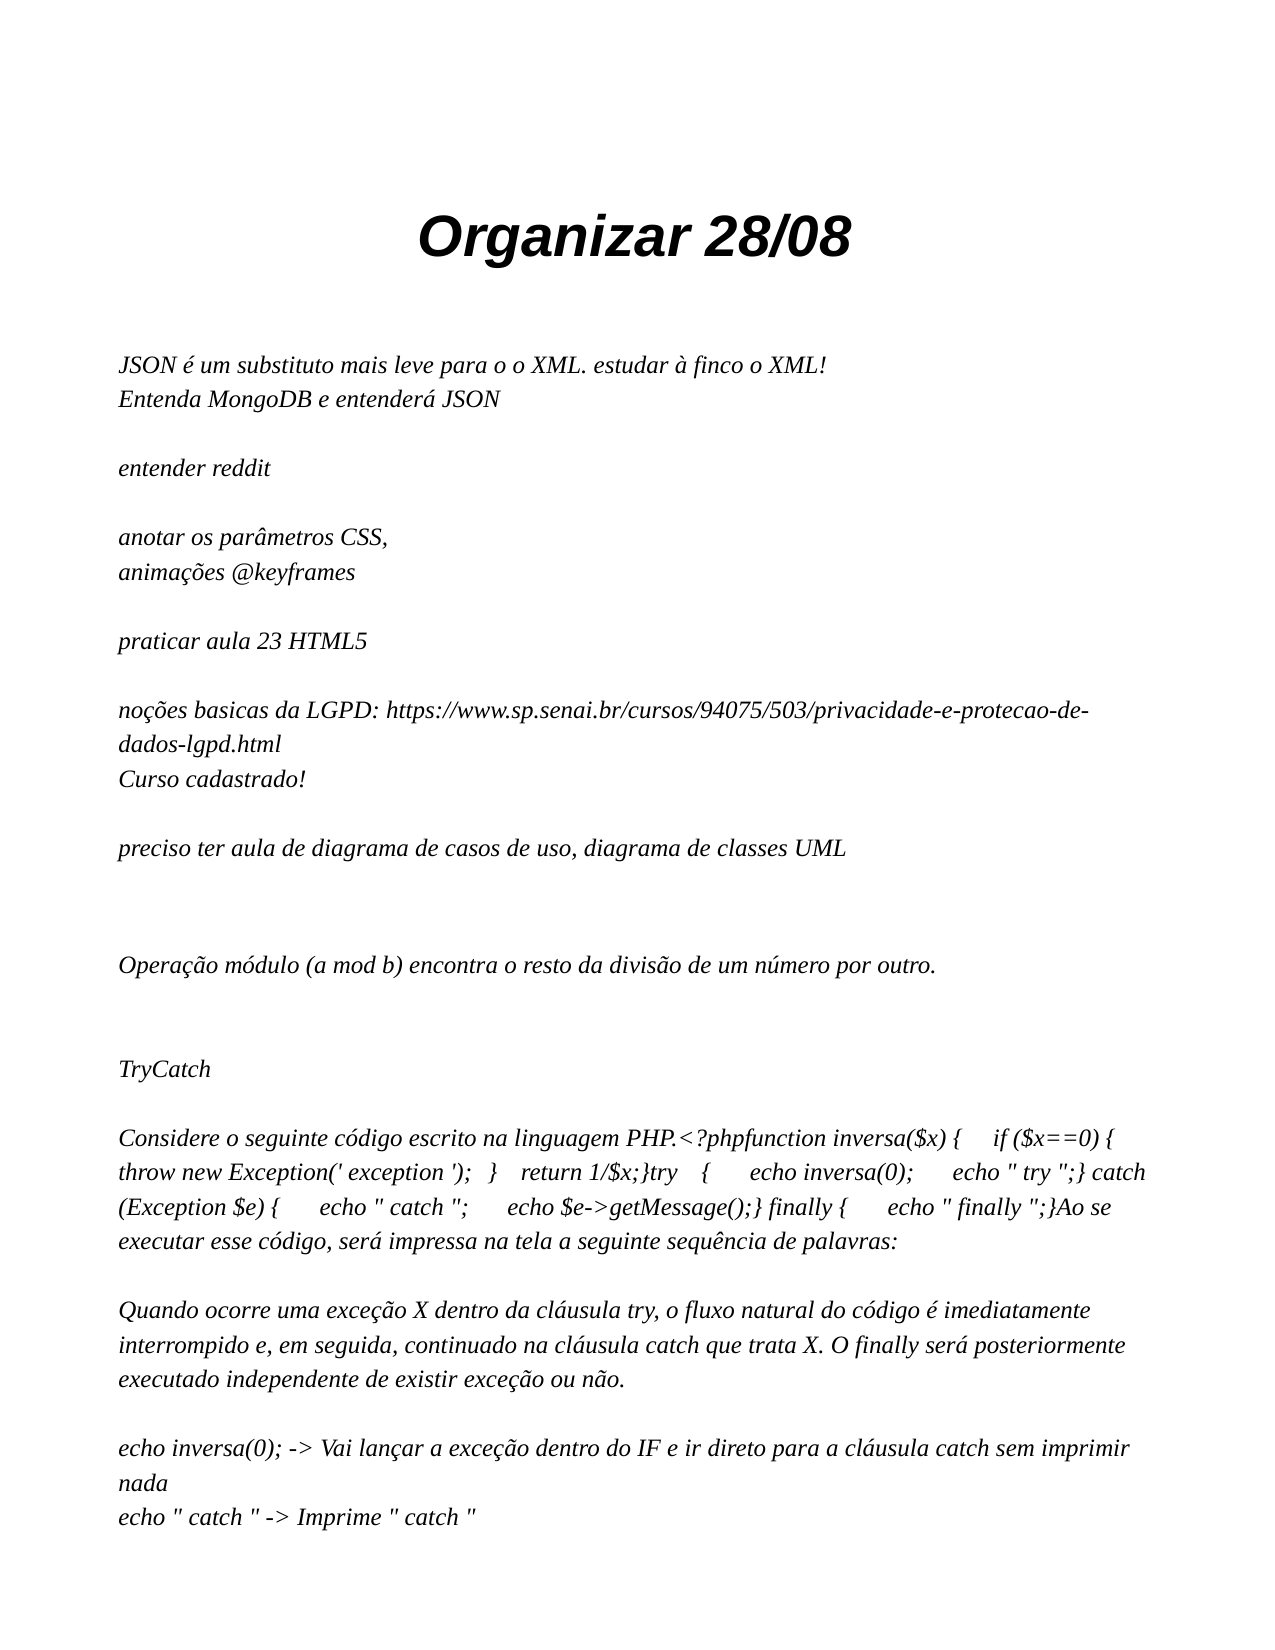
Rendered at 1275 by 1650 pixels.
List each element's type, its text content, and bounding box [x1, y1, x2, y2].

text JSON é um substituto mais leve para o o XML. estudar à finco o XML! Entenda MongoDB e entenderá JSON entender reddit anotar os parâmetros CSS, animações @keyframes praticar aula 23 HTML5 noções basicas da LGPD: https://www.sp.senai.br/cursos/94075/503/privacidade-e-protecao-de-dados-lgpd.html Curso cadastrado! preciso ter aula de diagrama de casos de uso, diagrama de classes UML [118, 281, 1157, 861]
title Organizar 28/08 [118, 201, 1157, 268]
text Operação módulo (a mod b) encontra o resto da divisão de um número por outro. TryCatch Considere o seguinte código escrito na linguagem PHP.<?phpfunction inversa($x) { if ($x==0) { throw new Exception(' exception '); } return 1/$x;}try { echo inversa(0); echo " try ";} catch (Exception $e) { echo " catch "; echo $e->getMessage();} finally { echo " finally ";}Ao se executar esse código, será impressa na tela a seguinte sequência de palavras: Quando ocorre uma exceção X dentro da cláusula try, o fluxo natural do código é imediatamente interrompido e, em seguida, continuado na cláusula catch que trata X. O finally será posteriormente executado independente de existir exceção ou não. echo inversa(0); -> Vai lançar a exceção dentro do IF e ir direto para a cláusula catch sem imprimir nada echo " catch " -> Imprime " catch " [118, 882, 1157, 1531]
